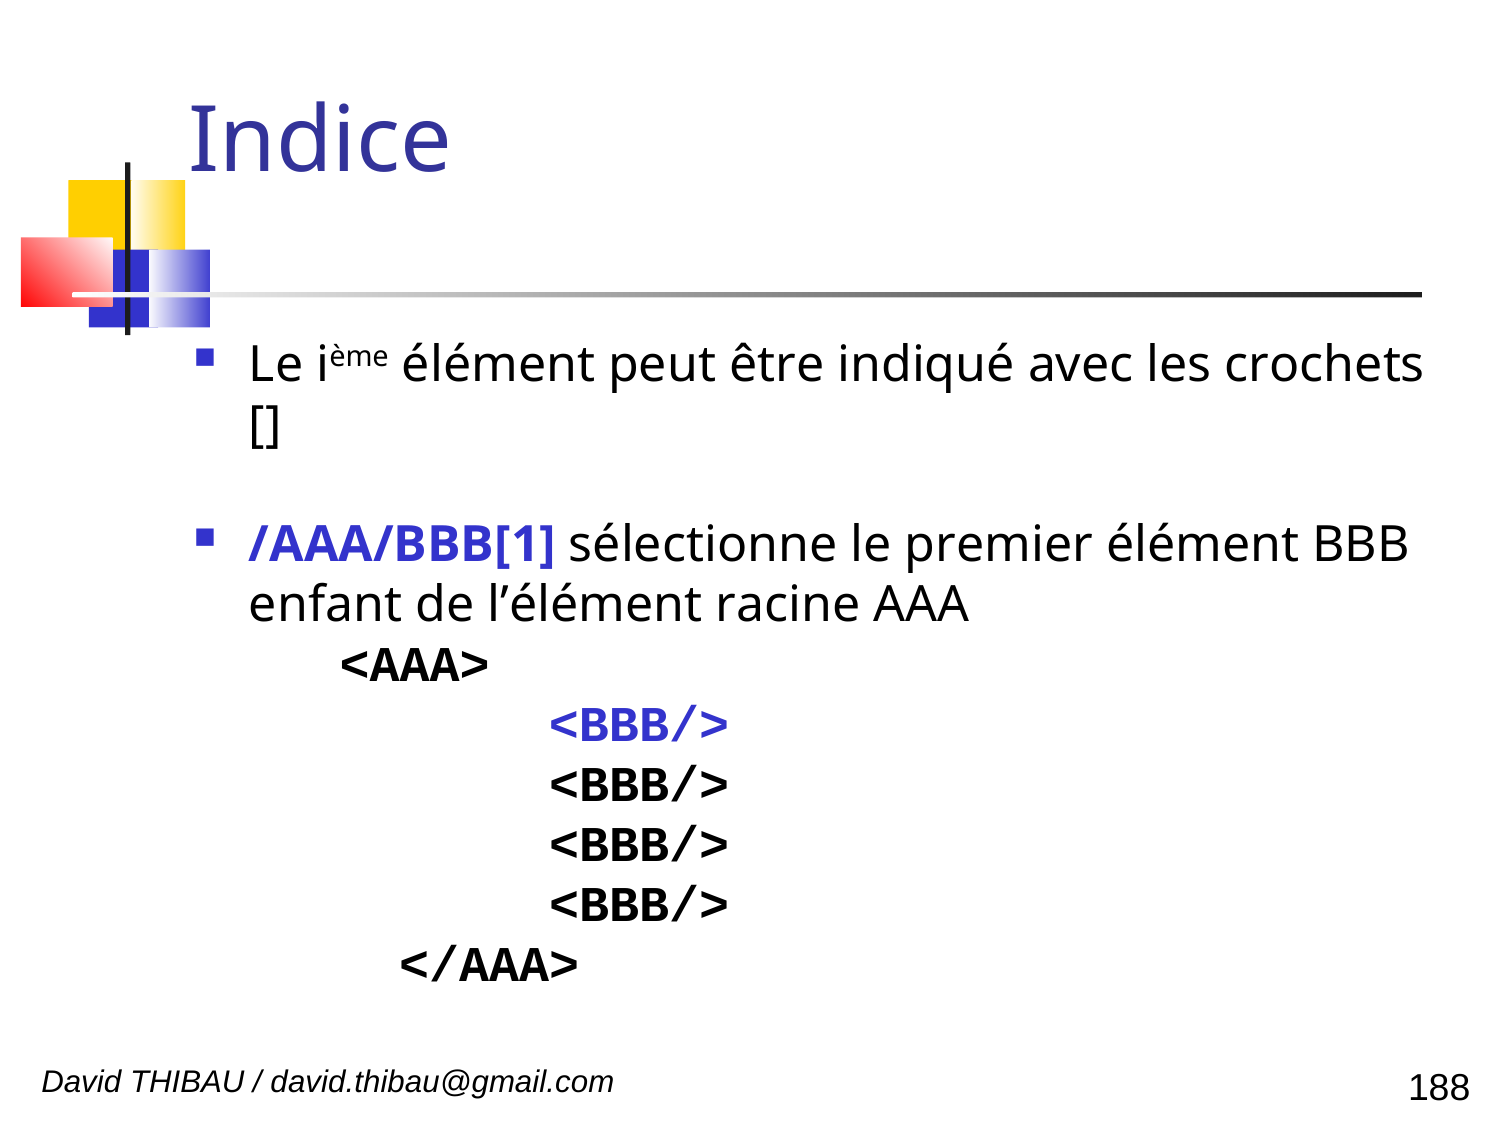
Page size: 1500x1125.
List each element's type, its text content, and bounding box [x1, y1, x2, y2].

list Le ième élément peut être indiqué avec les crochets [] /AAA/BBB[1] sélectionne le premier élément BBB enfant de l’élément racine AAA <AAA> <BBB/> <BBB/> <BBB/> <BBB/> </AAA> [193, 330, 1469, 1047]
title Indice [188, 13, 1467, 275]
